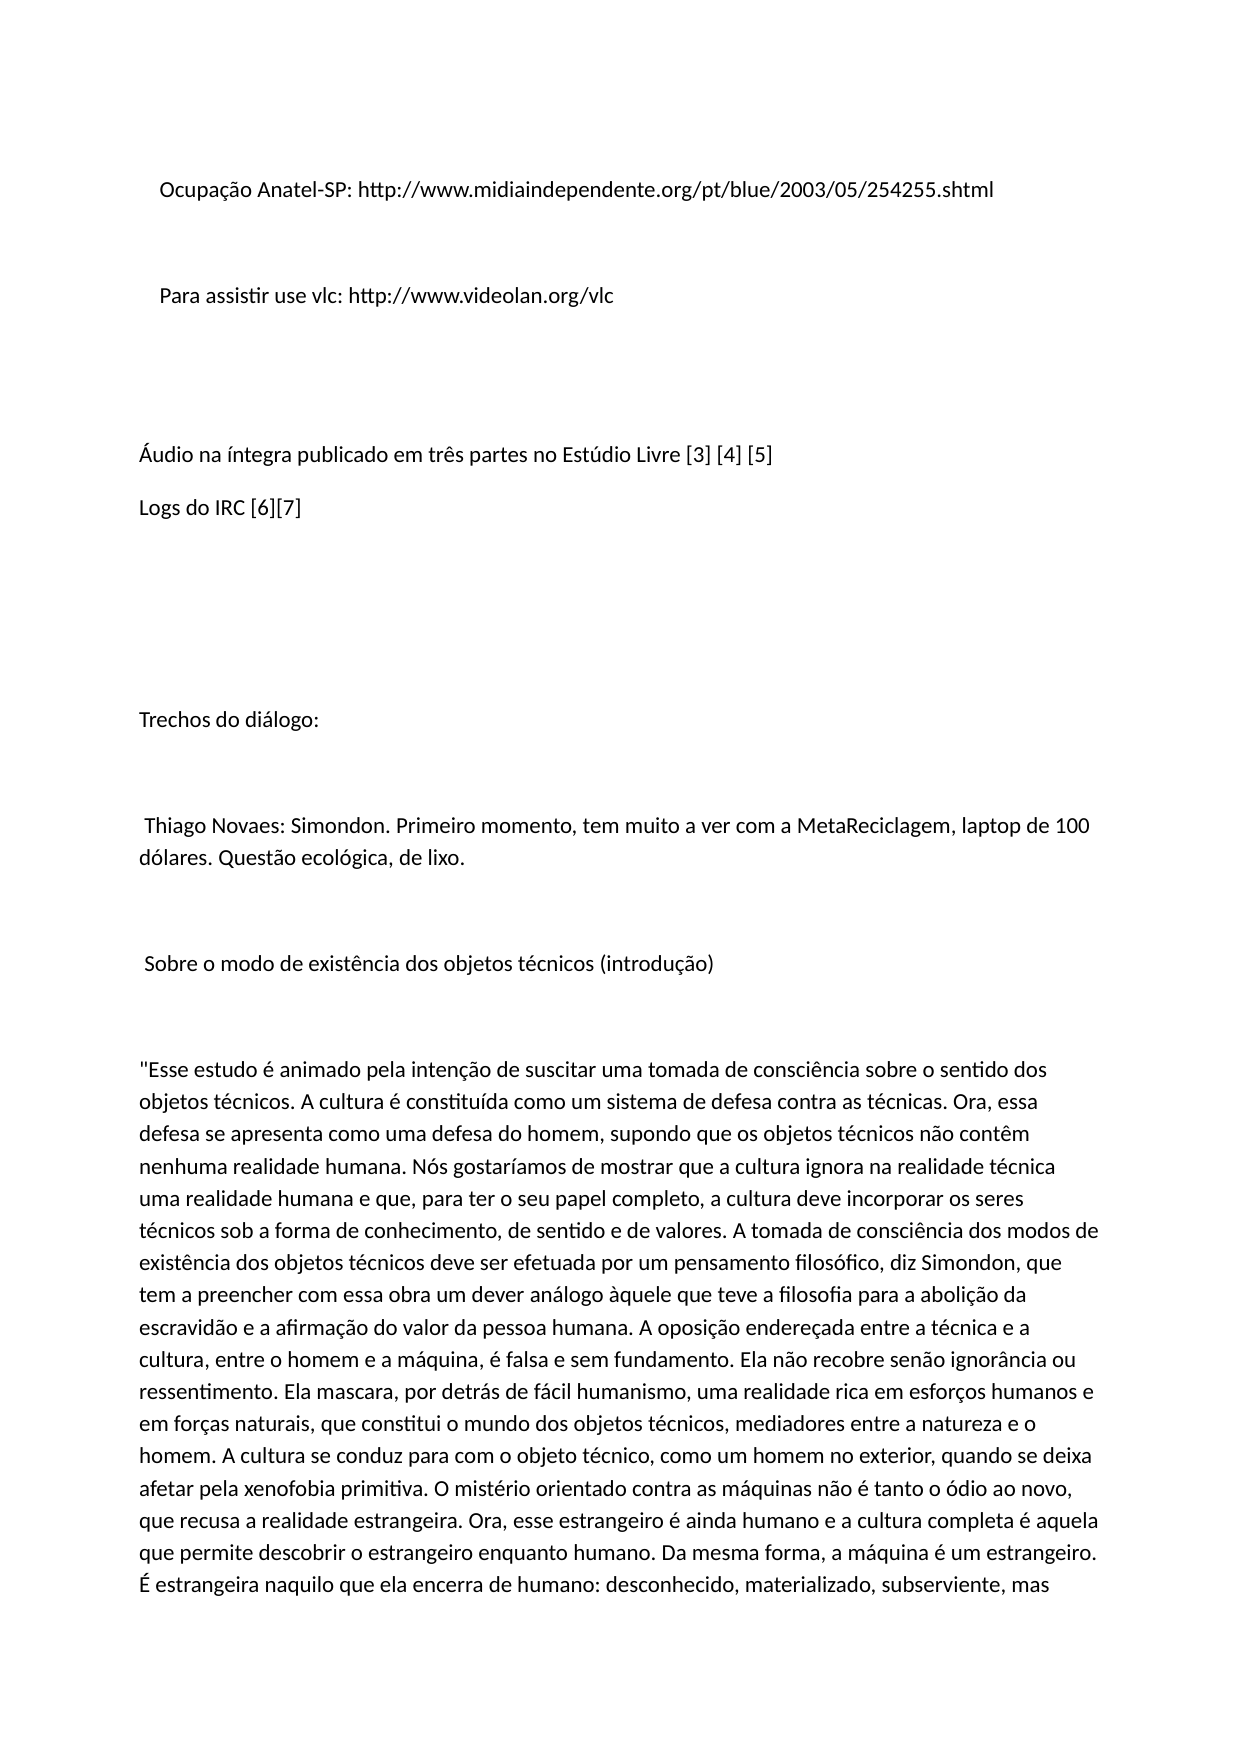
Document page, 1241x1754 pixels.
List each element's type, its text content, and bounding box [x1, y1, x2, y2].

text Thiago Novaes: Simondon. Primeiro momento, tem muito a ver com a MetaReciclagem, laptop de 100 dólares. Questão ecológica, de lixo. [139, 811, 1101, 871]
text Áudio na íntegra publicado em três partes no Estúdio Livre [3] [4] [5] [139, 440, 1101, 468]
text Trechos do diálogo: [139, 705, 1101, 733]
text Logs do IRC [6][7] [139, 493, 1101, 521]
text Ocupação Anatel-SP: http://www.midiaindependente.org/pt/blue/2003/05/254255.shtml [139, 175, 1101, 203]
text Para assistir use vlc: http://www.videolan.org/vlc [139, 281, 1101, 309]
text Sobre o modo de existência dos objetos técnicos (introdução) [139, 949, 1101, 977]
text "Esse estudo é animado pela intenção de suscitar uma tomada de consciência sobre o sentido dos objetos técnicos. A cultura é constituída como um sistema de defesa contra as técnicas. Ora, essa defesa se apresenta como uma defesa do homem, supondo que os objetos técnicos não contêm nenhuma realidade humana. Nós gostaríamos de mostrar que a cultura ignora na realidade técnica uma realidade humana e que, para ter o seu papel completo, a cultura deve incorporar os seres técnicos sob a forma de conhecimento, de sentido e de valores. A tomada de consciência dos modos de existência dos objetos técnicos deve ser efetuada por um pensamento filosófico, diz Simondon, que tem a preencher com essa obra um dever análogo àquele que teve a filosofia para a abolição da escravidão e a afirmação do valor da pessoa humana. A oposição endereçada entre a técnica e a cultura, entre o homem e a máquina, é falsa e sem fundamento. Ela não recobre senão ignorância ou ressentimento. Ela mascara, por detrás de fácil humanismo, uma realidade rica em esforços humanos e em forças naturais, que constitui o mundo dos objetos técnicos, mediadores entre a natureza e o homem. A cultura se conduz para com o objeto técnico, como um homem no exterior, quando se deixa afetar pela xenofobia primitiva. O mistério orientado contra as máquinas não é tanto o ódio ao novo, que recusa a realidade estrangeira. Ora, esse estrangeiro é ainda humano e a cultura completa é aquela que permite descobrir o estrangeiro enquanto humano. Da mesma forma, a máquina é um estrangeiro. É estrangeira naquilo que ela encerra de humano: desconhecido, materializado, subserviente, mas [139, 1055, 1101, 1598]
